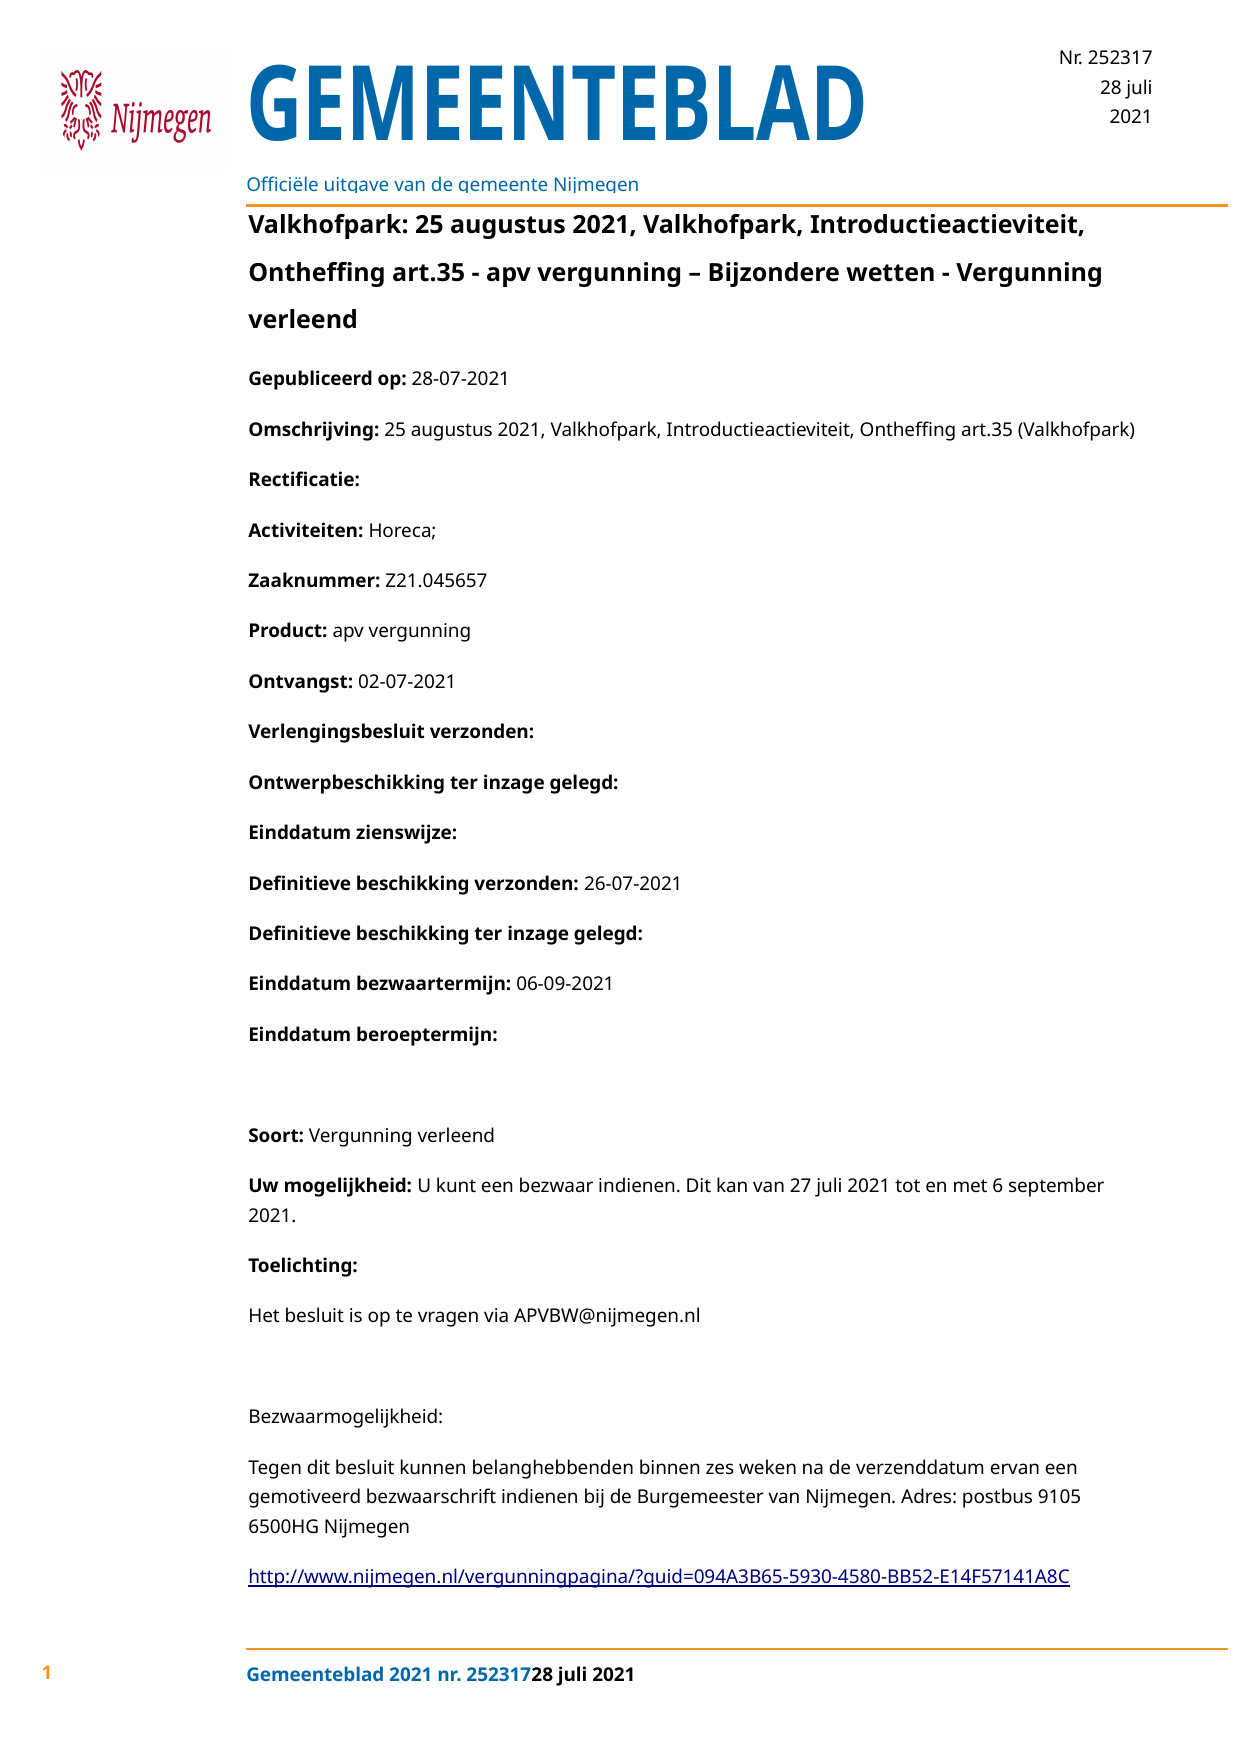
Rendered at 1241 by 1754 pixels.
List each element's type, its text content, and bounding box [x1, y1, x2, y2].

text Einddatum zienswijze: [248, 819, 1152, 845]
text Ontwerpbeschikking ter inzage gelegd: [248, 769, 1152, 794]
text Valkhofpark: 25 augustus 2021, Valkhofpark, Introductieactieviteit, Ontheffing art.35 - apv vergunning – Bijzondere wetten - Vergunning verleend [248, 207, 1152, 336]
text Het besluit is op te vragen via APVBW@nijmegen.nl [248, 1303, 1152, 1328]
text Omschrijving: 25 augustus 2021, Valkhofpark, Introductieactieviteit, Ontheffing art.35 (Valkhofpark) [248, 416, 1152, 442]
text Verlengingsbesluit verzonden: [248, 718, 1152, 744]
text Uw mogelijkheid: U kunt een bezwaar indienen. Dit kan van 27 juli 2021 tot en met 6 september 2021. [248, 1172, 1152, 1227]
text Toelichting: [248, 1252, 1152, 1278]
text Definitieve beschikking verzonden: 26-07-2021 [248, 870, 1152, 895]
text Einddatum bezwaartermijn: 06-09-2021 [248, 971, 1152, 996]
text Einddatum beroeptermijn: [248, 1021, 1152, 1047]
text Bezwaarmogelijkheid: [248, 1403, 1152, 1429]
text Activiteiten: Horeca; [248, 517, 1152, 542]
text Product: apv vergunning [248, 618, 1152, 643]
text Tegen dit besluit kunnen belanghebbenden binnen zes weken na de verzenddatum ervan een gemotiveerd bezwaarschrift indienen bij de Burgemeester van Nijmegen. Adres: postbus 9105 6500HG Nijmegen [248, 1454, 1152, 1539]
text Zaaknummer: Z21.045657 [248, 567, 1152, 593]
text http://www.nijmegen.nl/vergunningpagina/?guid=094A3B65-5930-4580-BB52-E14F57141A8C [248, 1563, 1152, 1589]
text Ontvangst: 02-07-2021 [248, 668, 1152, 694]
text Soort: Vergunning verleend [248, 1122, 1152, 1147]
text Gepubliceerd op: 28-07-2021 [248, 366, 1152, 391]
picture [41, 47, 231, 172]
text Rectificatie: [248, 466, 1152, 492]
text Definitieve beschikking ter inzage gelegd: [248, 920, 1152, 946]
